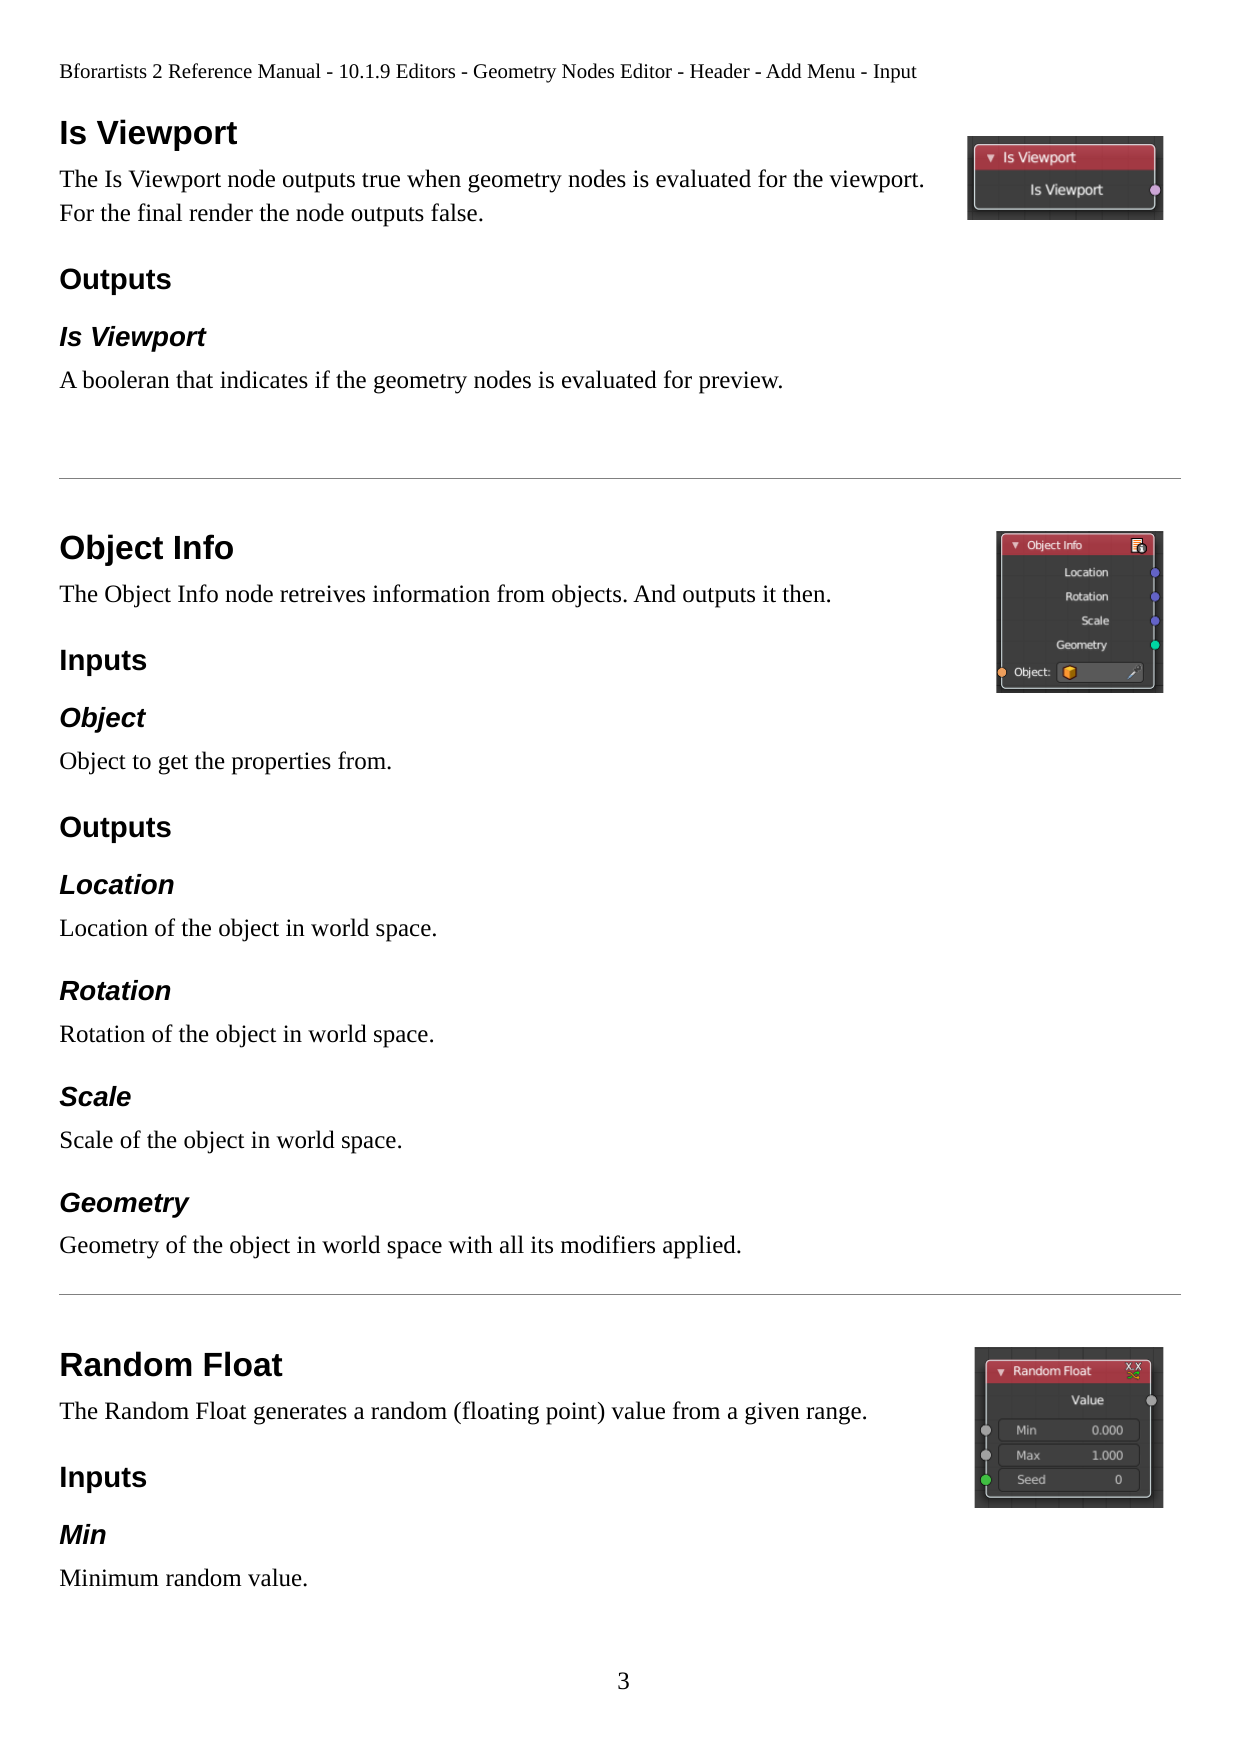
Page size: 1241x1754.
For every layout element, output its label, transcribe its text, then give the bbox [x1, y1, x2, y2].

subtitle Inputs [59, 643, 996, 677]
subtitle Random Float [59, 1345, 1181, 1383]
text The Object Info node retreives information from objects. And outputs it then. [59, 579, 996, 608]
picture [967, 136, 1164, 220]
text Location of the object in world space. [59, 913, 1181, 942]
subtitle Is Viewport [59, 113, 1181, 151]
subtitle Object Info [59, 528, 1181, 567]
picture [974, 1347, 1164, 1508]
picture [996, 531, 1164, 693]
text Object to get the properties from. [59, 746, 1181, 775]
subtitle [1164, 1459, 1181, 1493]
text Minimum random value. [59, 1563, 1181, 1591]
subtitle Outputs [59, 810, 1181, 843]
subtitle Outputs [59, 262, 1181, 296]
subtitle [1164, 643, 1181, 677]
text The Random Float generates a random (floating point) value from a given range. [59, 1396, 974, 1424]
subtitle Min [59, 1518, 1181, 1550]
text The Is Viewport node outputs true when geometry nodes is evaluated for the viewport. For the final render the node outputs false. [59, 164, 1181, 227]
text Geometry of the object in world space with all its modifiers applied. [59, 1231, 1181, 1259]
subtitle Geometry [59, 1186, 1181, 1218]
subtitle Is Viewport [59, 321, 1181, 352]
text Scale of the object in world space. [59, 1125, 1181, 1153]
subtitle Inputs [59, 1459, 974, 1493]
subtitle Location [59, 868, 1181, 900]
text Rotation of the object in world space. [59, 1019, 1181, 1047]
subtitle Scale [59, 1080, 1181, 1112]
subtitle Object [59, 702, 1181, 733]
subtitle Rotation [59, 974, 1181, 1006]
text A booleran that indicates if the geometry nodes is evaluated for preview. [59, 365, 1181, 394]
